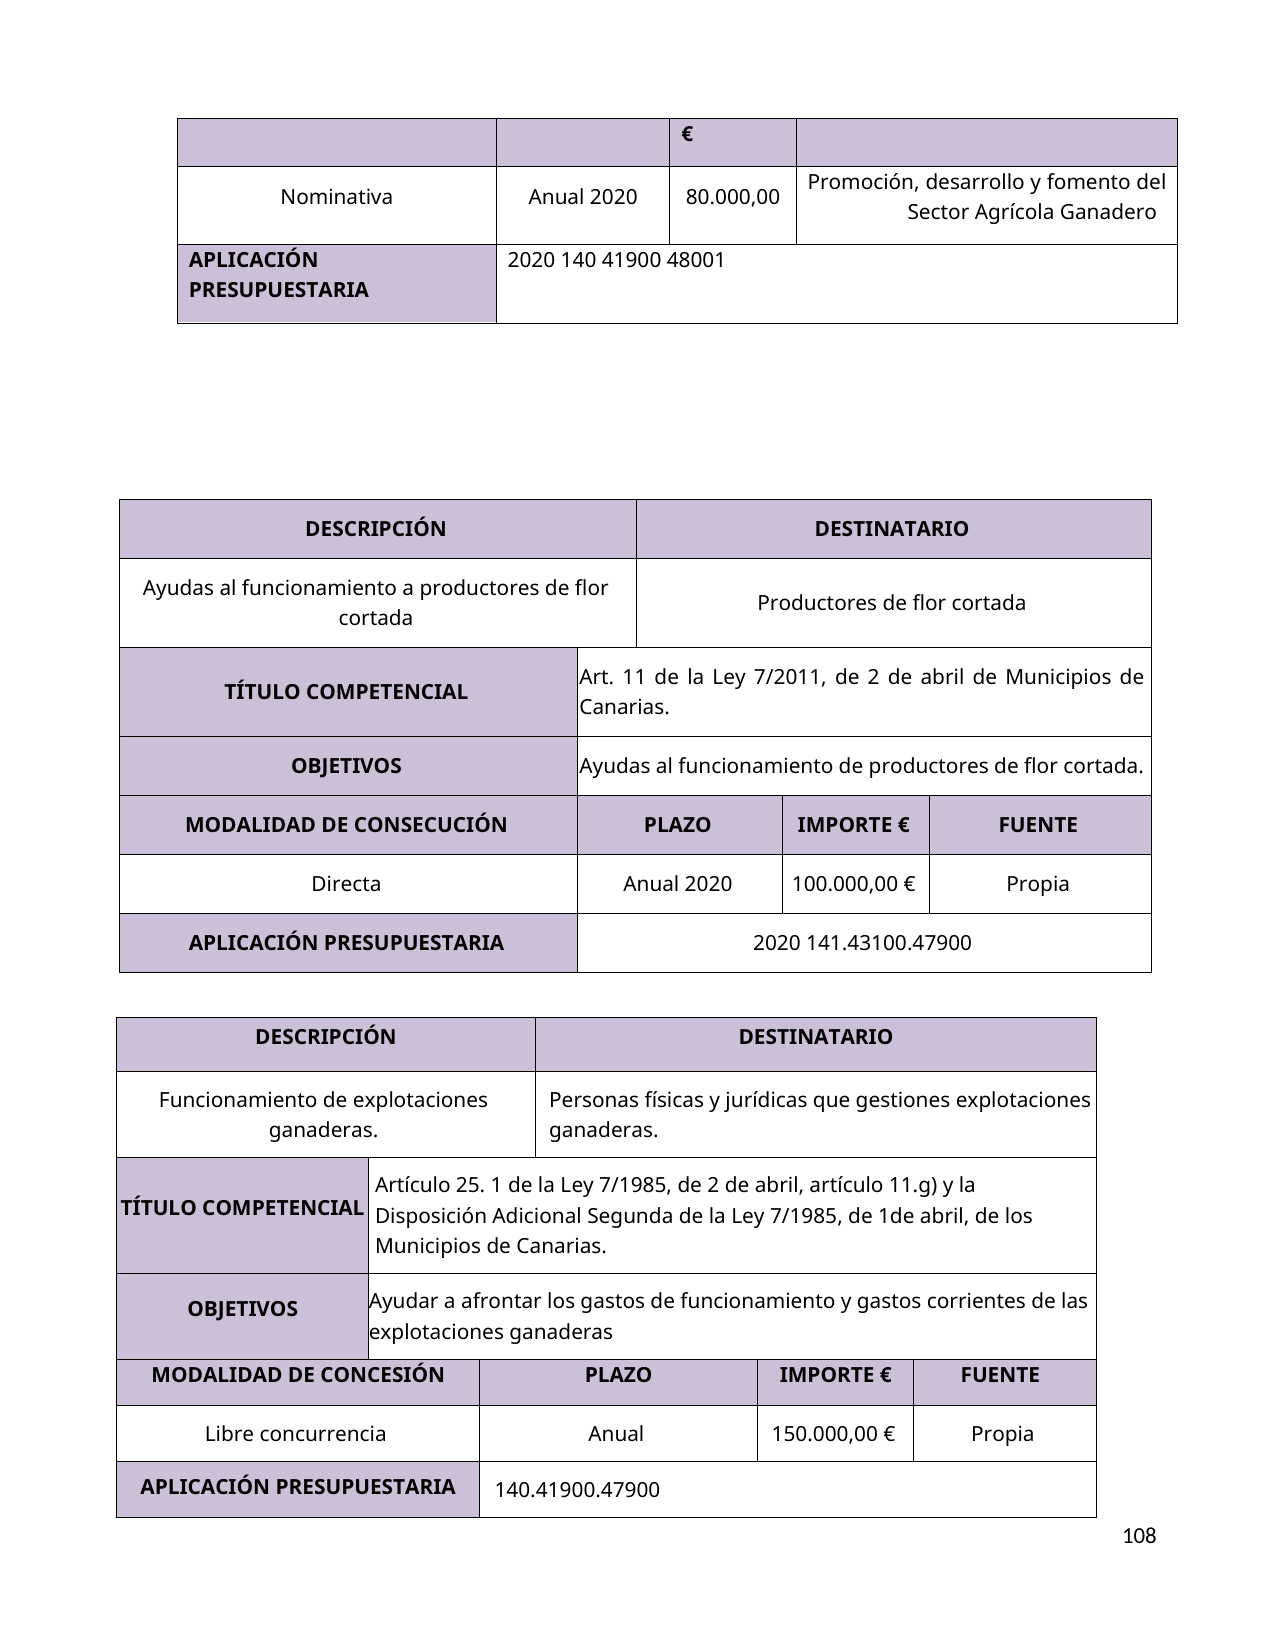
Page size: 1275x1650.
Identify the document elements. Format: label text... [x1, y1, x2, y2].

table_cell 80.000,00 [670, 167, 796, 244]
table_cell 140.41900.47900 [480, 1462, 1096, 1517]
table_header DESCRIPCIÓN [120, 500, 636, 558]
table_cell Productores de flor cortada [637, 559, 1151, 647]
table_cell OBJETIVOS [117, 1274, 368, 1359]
table_cell [797, 119, 1177, 166]
table_cell Artículo 25. 1 de la Ley 7/1985, de 2 de abril, artículo 11.g) y la Disposición Adicional Segunda de la Ley 7/1985, de 1de abril, de los Municipios de Canarias. [369, 1158, 1096, 1273]
table_header DESTINATARIO [637, 500, 1151, 558]
table_cell 2020 140 41900 48001 [497, 245, 1177, 322]
table_cell TÍTULO COMPETENCIAL [120, 648, 577, 736]
table_cell TÍTULO COMPETENCIAL [117, 1158, 368, 1273]
table_cell FUENTE [914, 1360, 1096, 1405]
table_cell FUENTE [930, 796, 1151, 854]
table_cell Anual 2020 [578, 855, 782, 913]
table_cell 100.000,00 € [783, 855, 929, 913]
table_cell Nominativa [178, 167, 496, 244]
table_cell MODALIDAD DE CONCESIÓN [117, 1360, 479, 1405]
table_cell Personas físicas y jurídicas que gestiones explotaciones ganaderas. [536, 1072, 1096, 1157]
table_cell IMPORTE € [783, 796, 929, 854]
table_cell MODALIDAD DE CONSECUCIÓN [120, 796, 577, 854]
table_cell Ayudas al funcionamiento de productores de flor cortada. [578, 737, 1151, 795]
table_cell Propia [930, 855, 1151, 913]
table_cell OBJETIVOS [120, 737, 577, 795]
table_cell Ayudar a afrontar los gastos de funcionamiento y gastos corrientes de las explotaciones ganaderas [369, 1274, 1096, 1359]
table_cell APLICACIÓN PRESUPUESTARIA [178, 245, 496, 322]
table_cell Propia [914, 1406, 1096, 1461]
table_cell APLICACIÓN PRESUPUESTARIA [120, 914, 577, 972]
table_cell [178, 119, 496, 166]
table_header DESCRIPCIÓN [117, 1018, 535, 1071]
table_cell Funcionamiento de explotaciones ganaderas. [117, 1072, 535, 1157]
table_cell PLAZO [480, 1360, 757, 1405]
table_cell Directa [120, 855, 577, 913]
table_cell Libre concurrencia [117, 1406, 479, 1461]
table_cell Promoción, desarrollo y fomento del Sector Agrícola Ganadero [797, 167, 1177, 244]
table_cell 150.000,00 € [758, 1406, 913, 1461]
table_cell € [670, 119, 796, 166]
table_cell Anual [480, 1406, 757, 1461]
table_cell Anual 2020 [497, 167, 669, 244]
table_cell Ayudas al funcionamiento a productores de flor cortada [120, 559, 636, 647]
table_header DESTINATARIO [536, 1018, 1096, 1071]
table_cell 2020 141.43100.47900 [578, 914, 1151, 972]
table_cell [497, 119, 669, 166]
table_cell Art. 11 de la Ley 7/2011, de 2 de abril de Municipios de Canarias. [578, 648, 1151, 736]
table_cell PLAZO [578, 796, 782, 854]
table_cell APLICACIÓN PRESUPUESTARIA [117, 1462, 479, 1517]
table_cell IMPORTE € [758, 1360, 913, 1405]
